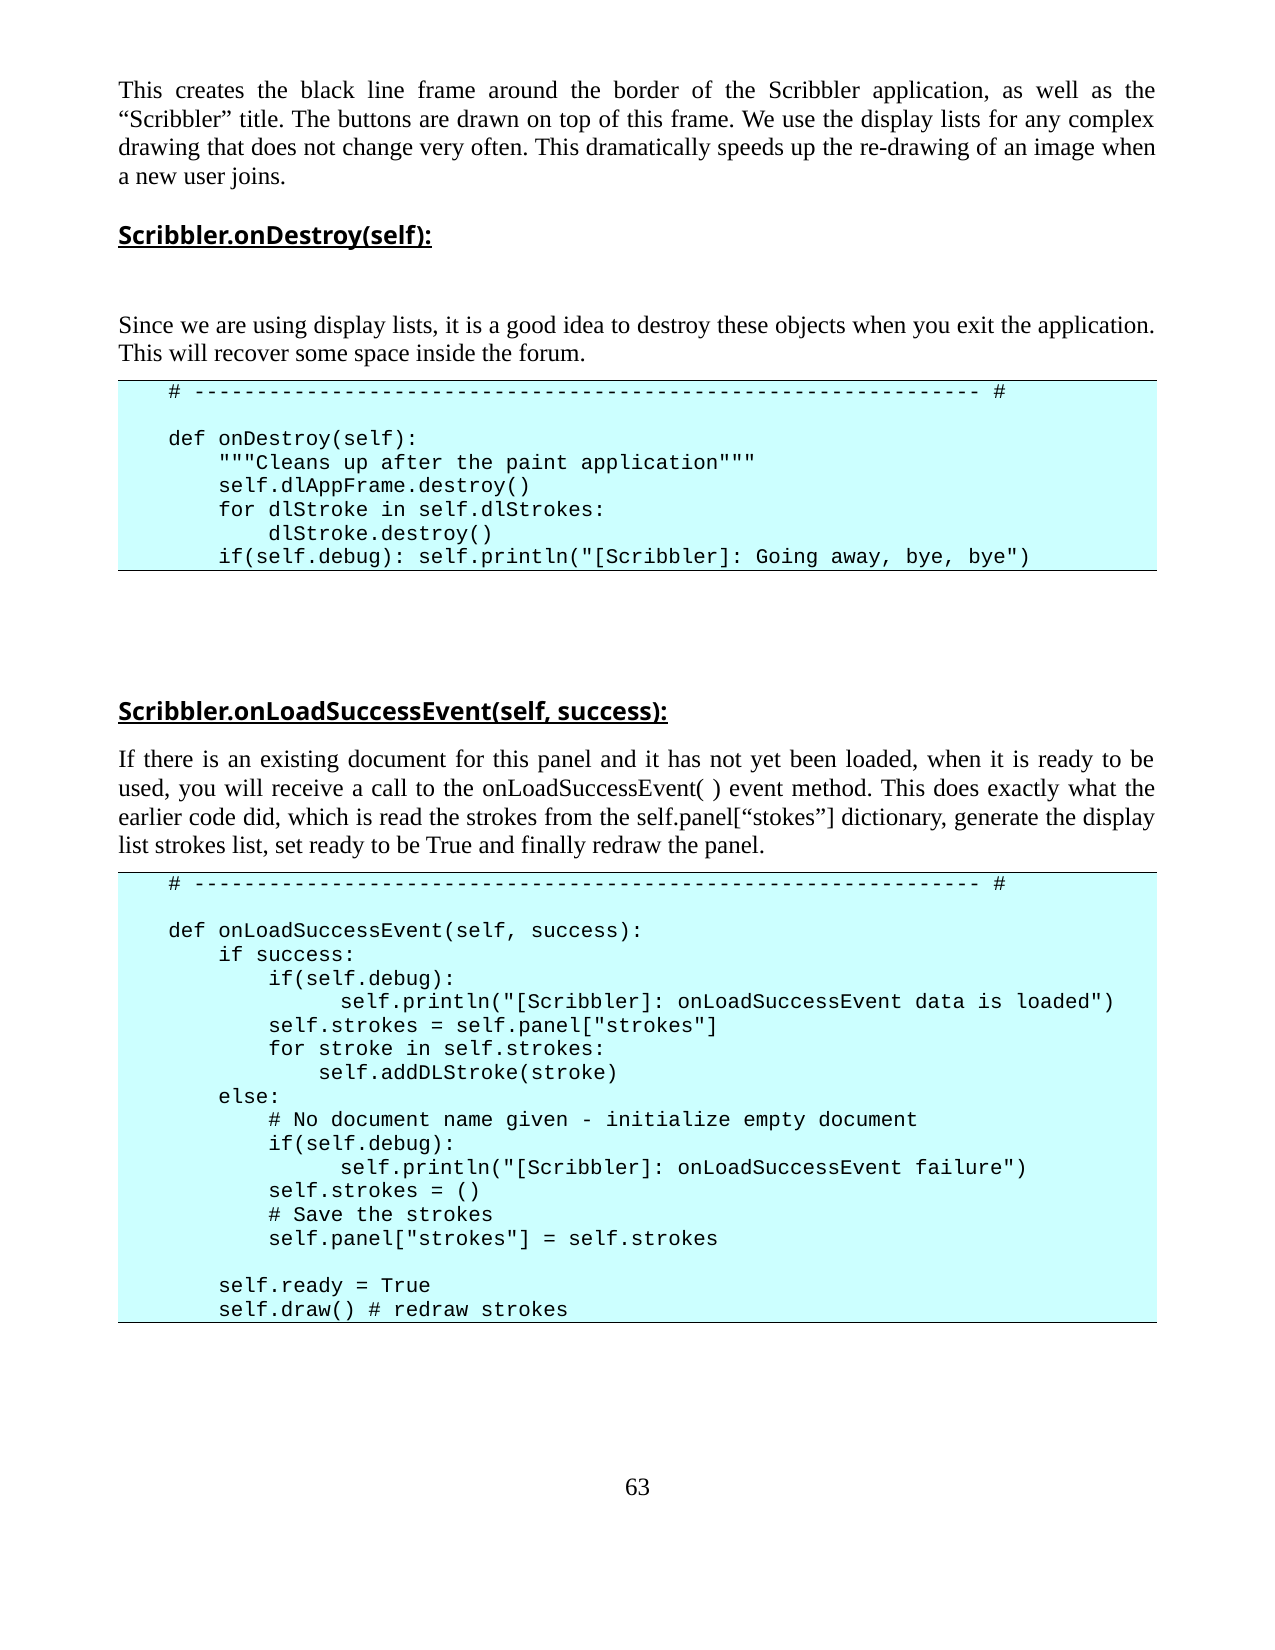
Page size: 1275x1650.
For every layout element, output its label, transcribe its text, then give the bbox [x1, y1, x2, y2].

text self.panel["strokes"] = self.strokes [118, 1228, 1157, 1251]
text dlStroke.destroy() [118, 523, 1157, 545]
text Since we are using display lists, it is a good idea to destroy these objects when you exit the application. This will recover some space inside the forum. [118, 310, 1157, 367]
text def onLoadSuccessEvent(self, success): [118, 920, 1157, 944]
text # No document name given - initialize empty document [118, 1109, 1157, 1133]
text self.println("[Scribbler]: onLoadSuccessEvent data is loaded") [118, 991, 1157, 1015]
text """Cleans up after the paint application""" [118, 452, 1157, 475]
text if(self.debug): [118, 967, 1157, 991]
text If there is an existing document for this panel and it has not yet been loaded, when it is ready to be used, you will receive a call to the onLoadSuccessEvent( ) event method. This does exactly what the earlier code did, which is read the strokes from the self.panel[“stokes”] dictionary, generate the display list strokes list, set ready to be True and finally redraw the panel. [118, 744, 1157, 859]
text for dlStroke in self.dlStrokes: [118, 499, 1157, 523]
text # --------------------------------------------------------------- # [118, 381, 1157, 404]
text if(self.debug): [118, 1133, 1157, 1157]
text # Save the strokes [118, 1204, 1157, 1228]
text self.draw() # redraw strokes [118, 1297, 1157, 1322]
text if success: [118, 944, 1157, 967]
text def onDestroy(self): [118, 428, 1157, 452]
text if(self.debug): self.println("[Scribbler]: Going away, bye, bye") [118, 545, 1157, 570]
text self.strokes = () [118, 1180, 1157, 1204]
text self.strokes = self.panel["strokes"] [118, 1015, 1157, 1038]
text This creates the black line frame around the border of the Scribbler application, as well as the “Scribbler” title. The buttons are drawn on top of this frame. We use the display lists for any complex drawing that does not change very often. This dramatically speeds up the re-drawing of an image when a new user joins. [118, 75, 1157, 190]
text for stroke in self.strokes: [118, 1038, 1157, 1062]
text self.addDLStroke(stroke) [118, 1062, 1157, 1086]
title Scribbler.onLoadSuccessEvent(self, success): [118, 693, 1157, 727]
text self.dlAppFrame.destroy() [118, 475, 1157, 499]
text self.ready = True [118, 1275, 1157, 1297]
title Scribbler.onDestroy(self): [118, 217, 1157, 252]
text # --------------------------------------------------------------- # [118, 873, 1157, 897]
text self.println("[Scribbler]: onLoadSuccessEvent failure") [118, 1157, 1157, 1180]
text else: [118, 1086, 1157, 1109]
